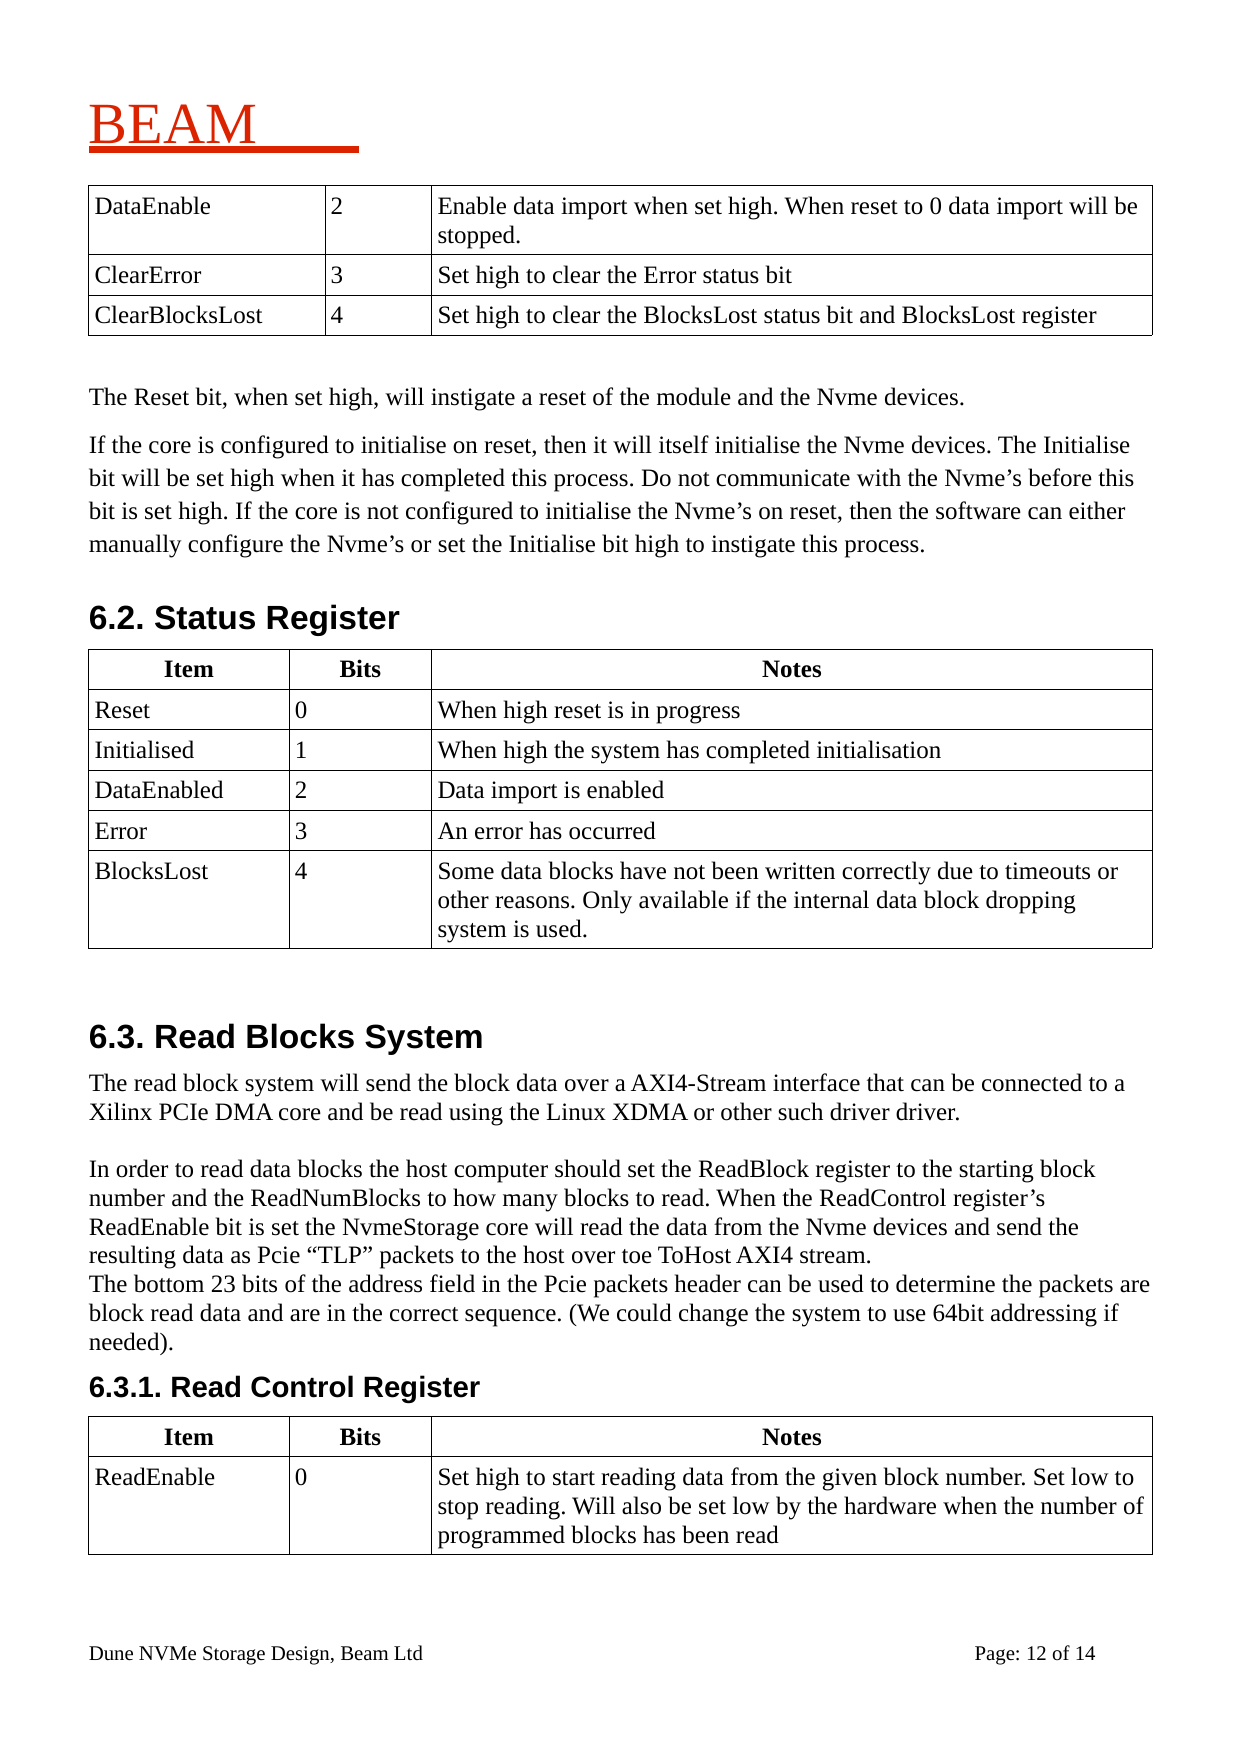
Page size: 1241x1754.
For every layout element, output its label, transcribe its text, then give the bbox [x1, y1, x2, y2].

text The bottom 23 bits of the address field in the Pcie packets header can be used to determine the packets are block read data and are in the correct sequence. (We could change the system to use 64bit addressing if needed). [88, 1269, 1152, 1355]
table_cell Set high to clear the Error status bit [432, 255, 1152, 294]
table_cell 4 [290, 851, 431, 948]
table_cell Enable data import when set high. When reset to 0 data import will be stopped. [432, 186, 1152, 254]
table_cell Reset [89, 690, 289, 729]
text In order to read data blocks the host computer should set the ReadBlock register to the starting block number and the ReadNumBlocks to how many blocks to read. When the ReadControl register’s ReadEnable bit is set the NvmeStorage core will read the data from the Nvme devices and send the resulting data as Pcie “TLP” packets to the host over toe ToHost AXI4 stream. [88, 1154, 1152, 1269]
table_cell 1 [290, 730, 431, 770]
table_cell DataEnable [89, 186, 325, 254]
table_cell 3 [290, 811, 431, 850]
table_cell BlocksLost [89, 851, 289, 948]
subtitle Read Blocks System [88, 1017, 1152, 1055]
table_cell 4 [326, 296, 431, 335]
table_cell 0 [290, 1457, 431, 1554]
table_cell When high reset is in progress [432, 690, 1152, 729]
table_cell DataEnabled [89, 771, 289, 810]
table_cell Data import is enabled [432, 771, 1152, 810]
table_cell Initialised [89, 730, 289, 770]
table_header Notes [432, 650, 1152, 689]
subtitle Status Register [88, 598, 1152, 636]
table_cell When high the system has completed initialisation [432, 730, 1152, 770]
table_cell Set high to clear the BlocksLost status bit and BlocksLost register [432, 296, 1152, 335]
table_cell An error has occurred [432, 811, 1152, 850]
table_cell ClearBlocksLost [89, 296, 325, 335]
table_cell Error [89, 811, 289, 850]
table_cell 3 [326, 255, 431, 294]
table_header Bits [290, 1417, 431, 1456]
table_cell ClearError [89, 255, 325, 294]
table_header Item [89, 1417, 289, 1456]
text The Reset bit, when set high, will instigate a reset of the module and the Nvme devices. [88, 382, 1152, 411]
text The read block system will send the block data over a AXI4-Stream interface that can be connected to a Xilinx PCIe DMA core and be read using the Linux XDMA or other such driver driver. [88, 1068, 1152, 1125]
text If the core is configured to initialise on reset, then it will itself initialise the Nvme devices. The Initialise bit will be set high when it has completed this process. Do not communicate with the Nvme’s before this bit is set high. If the core is not configured to initialise the Nvme’s on reset, then the software can either manually configure the Nvme’s or set the Initialise bit high to instigate this process. [88, 430, 1152, 558]
table_cell 2 [326, 186, 431, 254]
table_header Item [89, 650, 289, 689]
table_cell 0 [290, 690, 431, 729]
table_cell Set high to start reading data from the given block number. Set low to stop reading. Will also be set low by the hardware when the number of programmed blocks has been read [432, 1457, 1152, 1554]
table_cell Some data blocks have not been written correctly due to timeouts or other reasons. Only available if the internal data block dropping system is used. [432, 851, 1152, 948]
table_header Notes [432, 1417, 1152, 1456]
subtitle Read Control Register [88, 1370, 1152, 1404]
table_cell 2 [290, 771, 431, 810]
table_header Bits [290, 650, 431, 689]
table_cell ReadEnable [89, 1457, 289, 1554]
